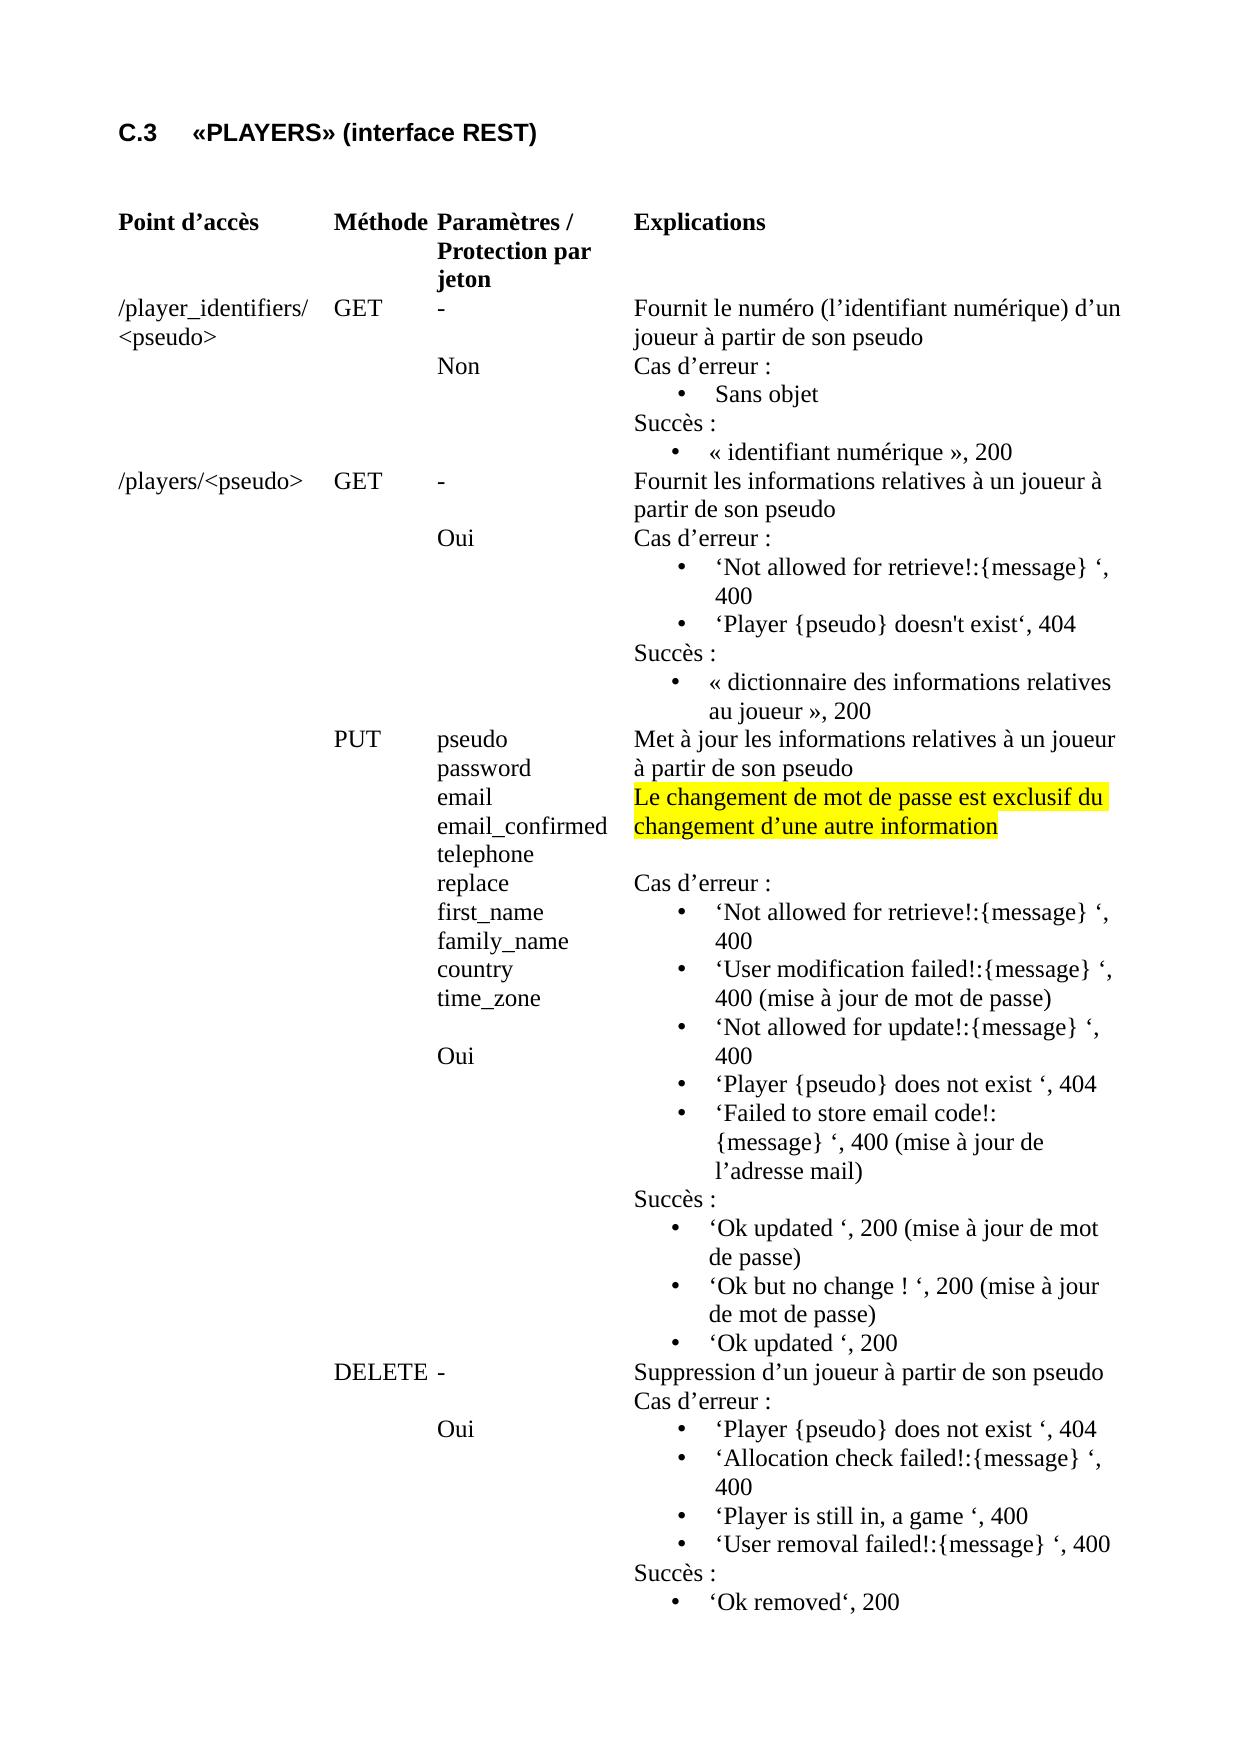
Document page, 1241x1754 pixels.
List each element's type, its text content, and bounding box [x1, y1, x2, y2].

table_header Explications [634, 207, 1122, 293]
table_cell GET [334, 466, 437, 724]
table_header Point d’accès [118, 207, 334, 293]
table_header Méthode [334, 207, 437, 293]
subtitle «PLAYERS» (interface REST) [118, 118, 1122, 147]
table_cell Suppression d’un joueur à partir de son pseudo Cas d’erreur : ‘Player {pseudo} does not exist ‘, 404 ‘Allocation check failed!:{message} ‘, 400 ‘Player is still in, a game ‘, 400 ‘User removal failed!:{message} ‘, 400 Succès : ‘Ok removed‘, 200 [634, 1357, 1122, 1616]
table_cell Fournit le numéro (l’identifiant numérique) d’un joueur à partir de son pseudo Cas d’erreur : Sans objet Succès : « identifiant numérique », 200 [634, 293, 1122, 466]
table_cell Fournit les informations relatives à un joueur à partir de son pseudo Cas d’erreur : ‘Not allowed for retrieve!:{message} ‘, 400 ‘Player {pseudo} doesn't exist‘, 404 Succès : « dictionnaire des informations relatives au joueur », 200 [634, 466, 1122, 724]
table_cell pseudo password email email_confirmed telephone replace first_name family_name country time_zone Oui [437, 725, 634, 1357]
table_cell DELETE [334, 1357, 437, 1616]
table_cell /players/<pseudo> [118, 466, 334, 1616]
table_cell PUT [334, 725, 437, 1357]
table_cell /player_identifiers/<pseudo> [118, 293, 334, 466]
table_header Paramètres / Protection par jeton [437, 207, 634, 293]
table_cell - Oui [437, 466, 634, 724]
table_cell - Non [437, 293, 634, 466]
table_cell Met à jour les informations relatives à un joueur à partir de son pseudo Le changement de mot de passe est exclusif du changement d’une autre information Cas d’erreur : ‘Not allowed for retrieve!:{message} ‘, 400 ‘User modification failed!:{message} ‘, 400 (mise à jour de mot de passe) ‘Not allowed for update!:{message} ‘, 400 ‘Player {pseudo} does not exist ‘, 404 ‘Failed to store email code!:{message} ‘, 400 (mise à jour de l’adresse mail) Succès : ‘Ok updated ‘, 200 (mise à jour de mot de passe) ‘Ok but no change ! ‘, 200 (mise à jour de mot de passe) ‘Ok updated ‘, 200 [634, 725, 1122, 1357]
table_cell GET [334, 293, 437, 466]
table_cell - Oui [437, 1357, 634, 1616]
